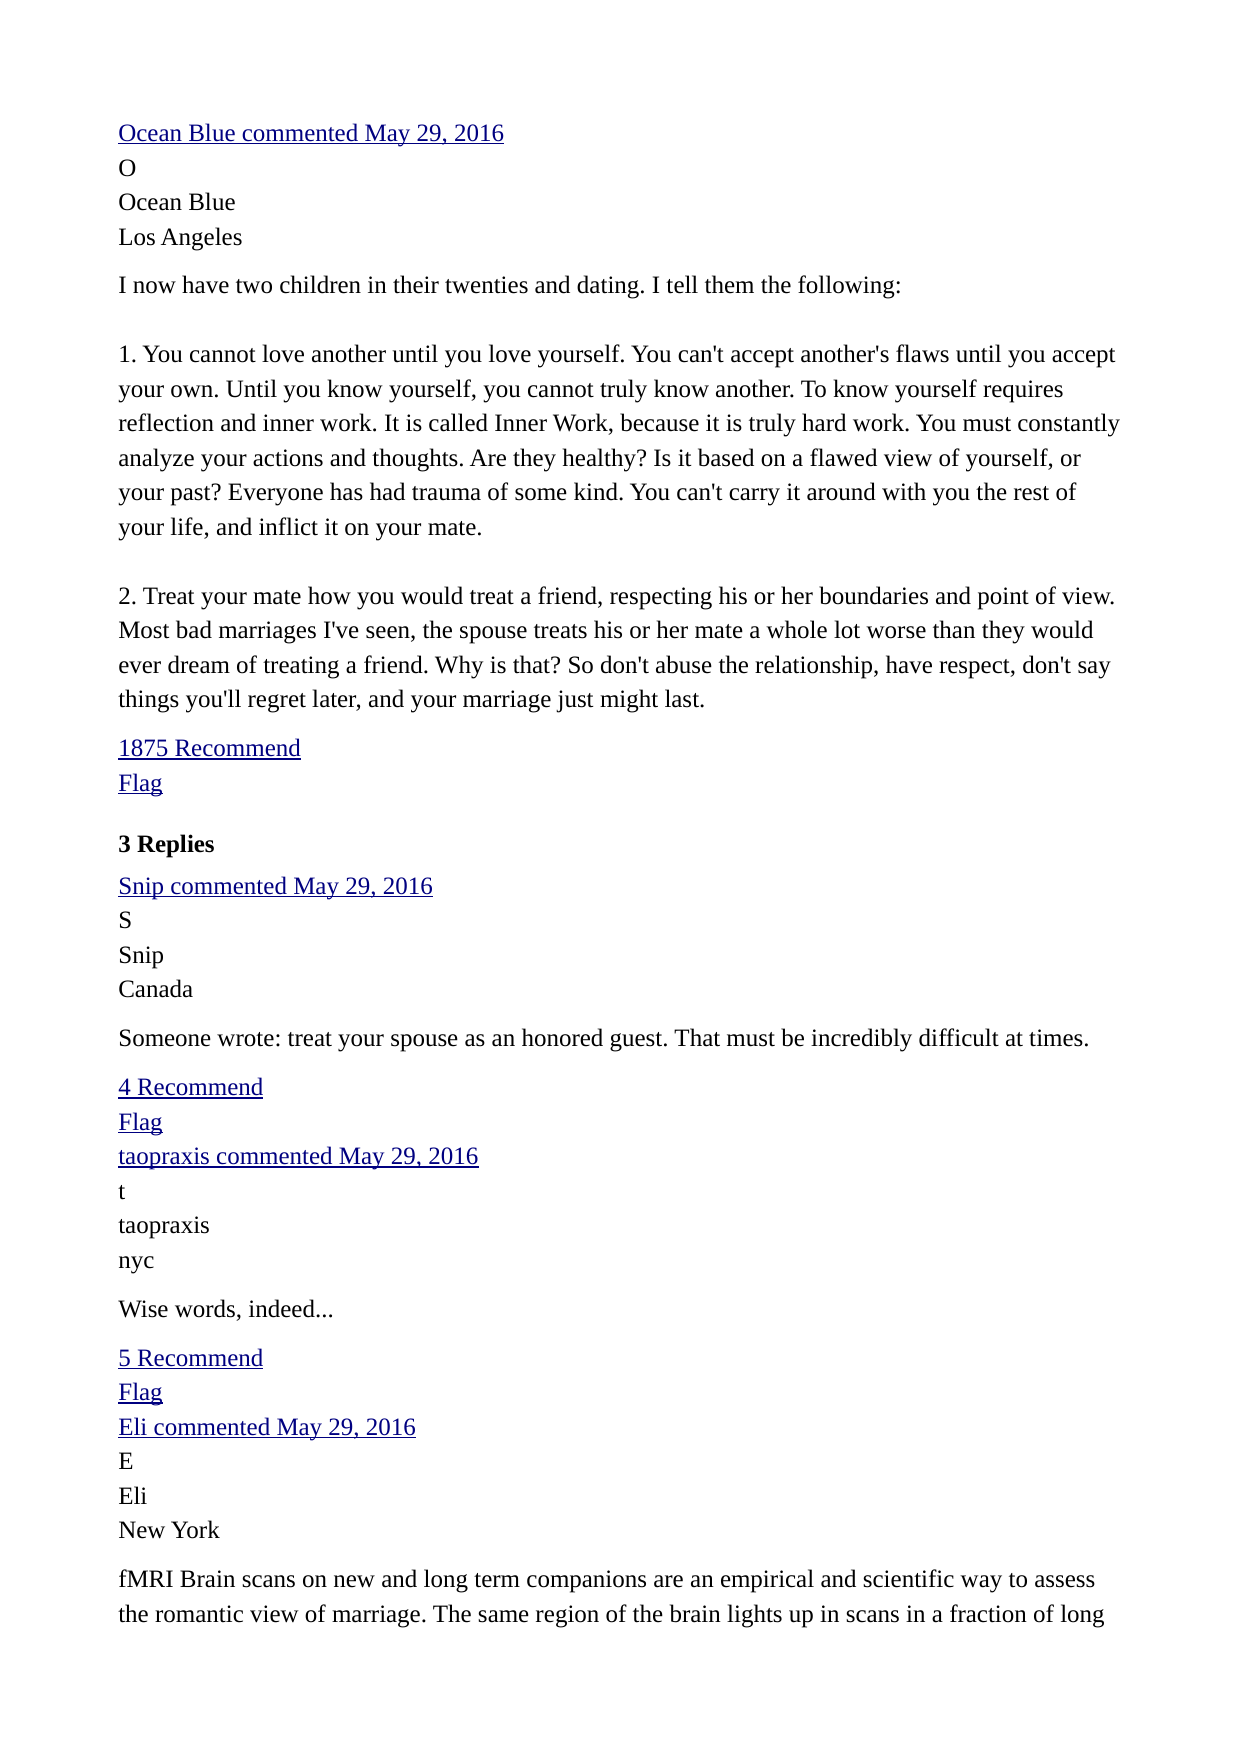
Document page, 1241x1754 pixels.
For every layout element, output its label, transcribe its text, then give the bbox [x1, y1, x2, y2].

text fMRI Brain scans on new and long term companions are an empirical and scientific way to assess the romantic view of marriage. The same region of the brain lights up in scans in a fraction of long [118, 1564, 1122, 1627]
text Snip [118, 940, 1122, 968]
text taopraxis [118, 1210, 1122, 1239]
text Flag [118, 768, 1122, 797]
text E [118, 1446, 1122, 1475]
text nyc [118, 1245, 1122, 1273]
text I now have two children in their twenties and dating. I tell them the following: 1. You cannot love another until you love yourself. You can't accept another's flaws until you accept your own. Until you know yourself, you cannot truly know another. To know yourself requires reflection and inner work. It is called Inner Work, because it is truly hard work. You must constantly analyze your actions and thoughts. Are they healthy? Is it based on a flawed view of yourself, or your past? Everyone has had trauma of some kind. You can't carry it around with you the rest of your life, and inflict it on your mate. 2. Treat your mate how you would treat a friend, respecting his or her boundaries and point of view. Most bad marriages I've seen, the spouse treats his or her mate a whole lot worse than they would ever dream of treating a friend. Why is that? So don't abuse the relationship, have respect, don't say things you'll regret later, and your marriage just might last. [118, 271, 1122, 713]
text Ocean Blue commented May 29, 2016 [118, 118, 1122, 147]
text Canada [118, 974, 1122, 1003]
text Eli [118, 1481, 1122, 1509]
text Flag [118, 1107, 1122, 1136]
text Ocean Blue [118, 187, 1122, 216]
text New York [118, 1515, 1122, 1544]
text 5 Recommend [118, 1343, 1122, 1372]
text Los Angeles [118, 222, 1122, 250]
subtitle 3 Replies [118, 829, 1122, 858]
text Eli commented May 29, 2016 [118, 1412, 1122, 1441]
text taopraxis commented May 29, 2016 [118, 1141, 1122, 1170]
text t [118, 1176, 1122, 1204]
text Flag [118, 1377, 1122, 1406]
text 1875 Recommend [118, 733, 1122, 762]
text S [118, 905, 1122, 934]
text Snip commented May 29, 2016 [118, 871, 1122, 899]
text Wise words, indeed... [118, 1294, 1122, 1322]
text 4 Recommend [118, 1072, 1122, 1101]
text Someone wrote: treat your spouse as an honored guest. That must be incredibly difficult at times. [118, 1023, 1122, 1052]
text O [118, 153, 1122, 181]
